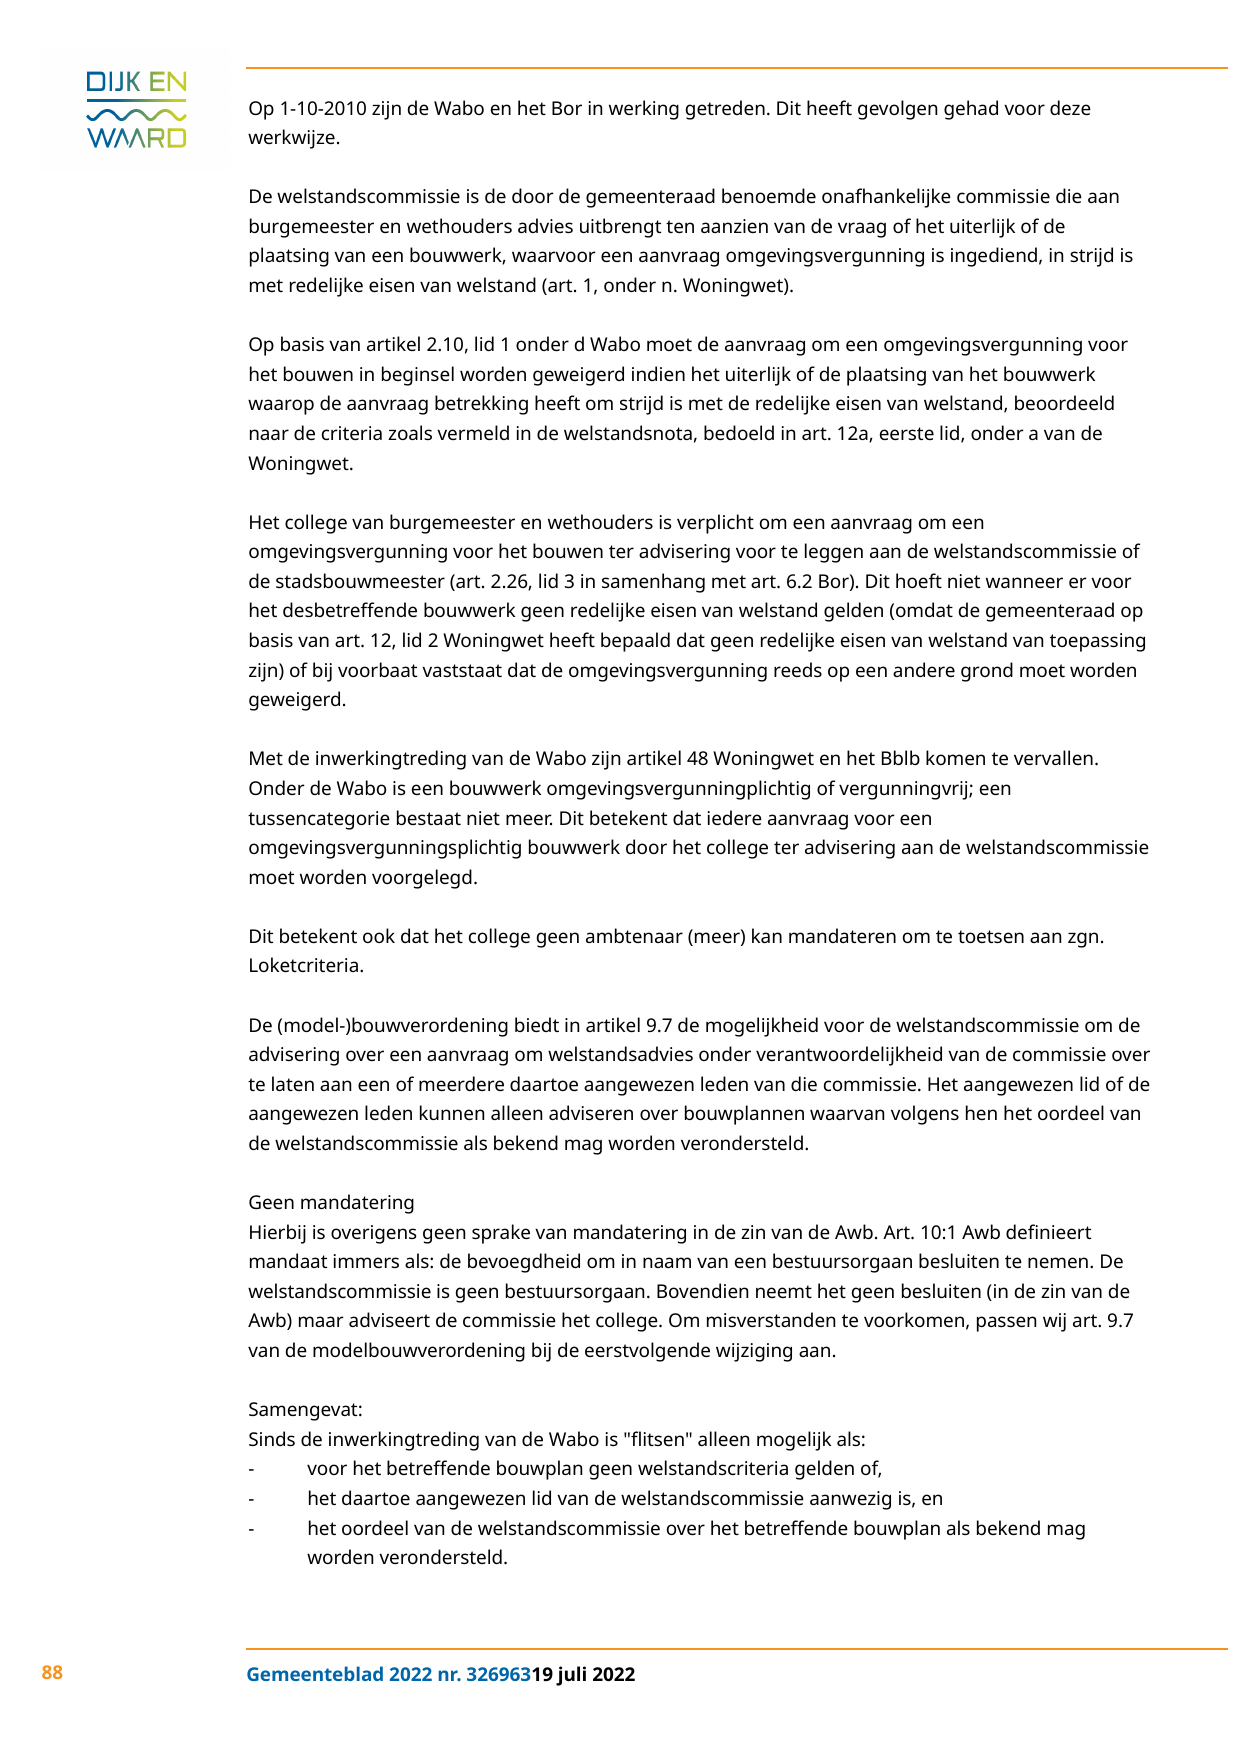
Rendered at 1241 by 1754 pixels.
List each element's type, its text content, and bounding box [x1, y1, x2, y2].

text Sinds de inwerkingtreding van de Wabo is "flitsen" alleen mogelijk als: [248, 1426, 1152, 1452]
text De welstandscommissie is de door de gemeenteraad benoemde onafhankelijke commissie die aan burgemeester en wethouders advies uitbrengt ten aanzien van de vraag of het uiterlijk of de plaatsing van een bouwwerk, waarvoor een aanvraag omgevingsvergunning is ingediend, in strijd is met redelijke eisen van welstand (art. 1, onder n. Woningwet). [248, 183, 1152, 298]
text Dit betekent ook dat het college geen ambtenaar (meer) kan mandateren om te toetsen aan zgn. Loketcriteria. [248, 923, 1152, 978]
text Geen mandatering [248, 1189, 1152, 1215]
text Met de inwerkingtreding van de Wabo zijn artikel 48 Woningwet en het Bblb komen te vervallen. Onder de Wabo is een bouwwerk omgevingsvergunningplichtig of vergunningvrij; een tussencategorie bestaat niet meer. Dit betekent dat iedere aanvraag voor een omgevingsvergunningsplichtig bouwwerk door het college ter advisering aan de welstandscommissie moet worden voorgelegd. [248, 746, 1152, 890]
text Het college van burgemeester en wethouders is verplicht om een aanvraag om een omgevingsvergunning voor het bouwen ter advisering voor te leggen aan de welstandscommissie of de stadsbouwmeester (art. 2.26, lid 3 in samenhang met art. 6.2 Bor). Dit hoeft niet wanneer er voor het desbetreffende bouwwerk geen redelijke eisen van welstand gelden (omdat de gemeenteraad op basis van art. 12, lid 2 Woningwet heeft bepaald dat geen redelijke eisen van welstand van toepassing zijn) of bij voorbaat vaststaat dat de omgevingsvergunning reeds op een andere grond moet worden geweigerd. [248, 509, 1152, 712]
list voor het betreffende bouwplan geen welstandscriteria gelden of, [248, 1456, 1152, 1481]
text Samengevat: [248, 1396, 1152, 1422]
text Op 1-10-2010 zijn de Wabo en het Bor in werking getreden. Dit heeft gevolgen gehad voor deze werkwijze. [248, 95, 1152, 150]
text Hierbij is overigens geen sprake van mandatering in de zin van de Awb. Art. 10:1 Awb definieert mandaat immers als: de bevoegdheid om in naam van een bestuursorgaan besluiten te nemen. De welstandscommissie is geen bestuursorgaan. Bovendien neemt het geen besluiten (in de zin van de Awb) maar adviseert de commissie het college. Om misverstanden te voorkomen, passen wij art. 9.7 van de modelbouwverordening bij de eerstvolgende wijziging aan. [248, 1219, 1152, 1363]
list het oordeel van de welstandscommissie over het betreffende bouwplan als bekend mag worden verondersteld. [248, 1515, 1152, 1570]
text De (model-)bouwverordening biedt in artikel 9.7 de mogelijkheid voor de welstandscommissie om de advisering over een aanvraag om welstandsadvies onder verantwoordelijkheid van de commissie over te laten aan een of meerdere daartoe aangewezen leden van die commissie. Het aangewezen lid of de aangewezen leden kunnen alleen adviseren over bouwplannen waarvan volgens hen het oordeel van de welstandscommissie als bekend mag worden verondersteld. [248, 1012, 1152, 1156]
text Op basis van artikel 2.10, lid 1 onder d Wabo moet de aanvraag om een omgevingsvergunning voor het bouwen in beginsel worden geweigerd indien het uiterlijk of de plaatsing van het bouwwerk waarop de aanvraag betrekking heeft om strijd is met de redelijke eisen van welstand, beoordeeld naar de criteria zoals vermeld in de welstandsnota, bedoeld in art. 12a, eerste lid, onder a van de Woningwet. [248, 331, 1152, 476]
list het daartoe aangewezen lid van de welstandscommissie aanwezig is, en [248, 1485, 1152, 1511]
picture [41, 47, 231, 172]
